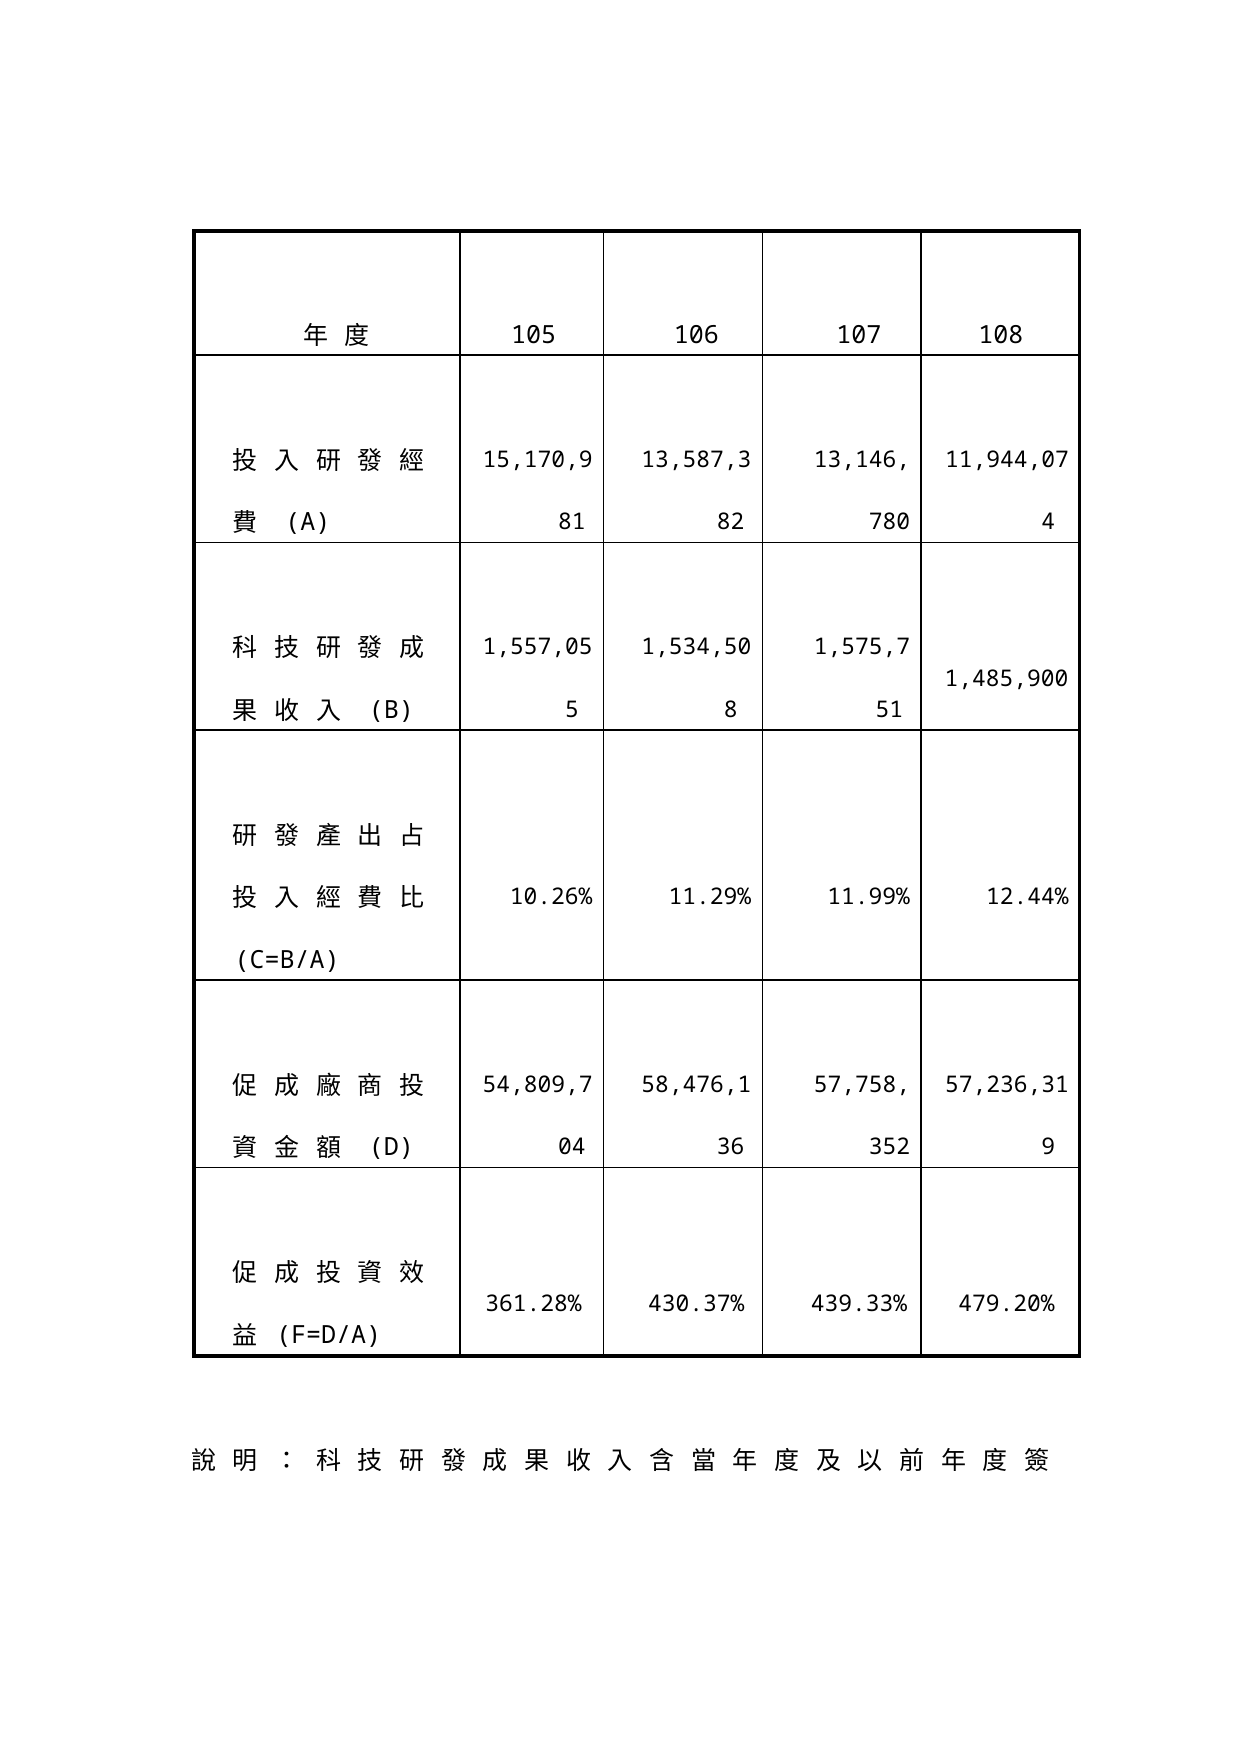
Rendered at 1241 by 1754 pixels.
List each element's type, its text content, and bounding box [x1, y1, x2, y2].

table_cell 430.37% [604, 1168, 762, 1354]
table_cell 11,944,074 [922, 356, 1078, 542]
table_cell 促成投資效益(F=D/A) [196, 1168, 459, 1354]
table_cell 1,557,055 [461, 543, 603, 729]
table_header 106 [604, 233, 762, 354]
table_cell 投入研發經費(A) [196, 356, 459, 542]
table_cell 15,170,981 [461, 356, 603, 542]
table_cell 361.28% [461, 1168, 603, 1354]
table_header 108 [922, 233, 1078, 354]
table_cell 54,809,704 [461, 981, 603, 1167]
table_header 105 [461, 233, 603, 354]
table_cell 479.20% [922, 1168, 1078, 1354]
table_cell 11.99% [763, 731, 920, 979]
table_cell 439.33% [763, 1168, 920, 1354]
table_cell 12.44% [922, 731, 1078, 979]
text 說明：科技研發成果收入含當年度及以前年度簽 [183, 1417, 1058, 1479]
table_cell 13,587,382 [604, 356, 762, 542]
table_cell 58,476,136 [604, 981, 762, 1167]
table_cell 13,146,780 [763, 356, 920, 542]
table_cell 1,485,900 [922, 543, 1078, 729]
table_cell 科技研發成果收入(B) [196, 543, 459, 729]
table_cell 研發產出占投入經費比(C=B/A) [196, 731, 459, 979]
table_header 年度 [196, 233, 459, 354]
table_cell 1,575,751 [763, 543, 920, 729]
table_cell 10.26% [461, 731, 603, 979]
table_cell 促成廠商投資金額(D) [196, 981, 459, 1167]
table_cell 1,534,508 [604, 543, 762, 729]
table_cell 57,758,352 [763, 981, 920, 1167]
table_header 107 [763, 233, 920, 354]
table_cell 57,236,319 [922, 981, 1078, 1167]
table_cell 11.29% [604, 731, 762, 979]
